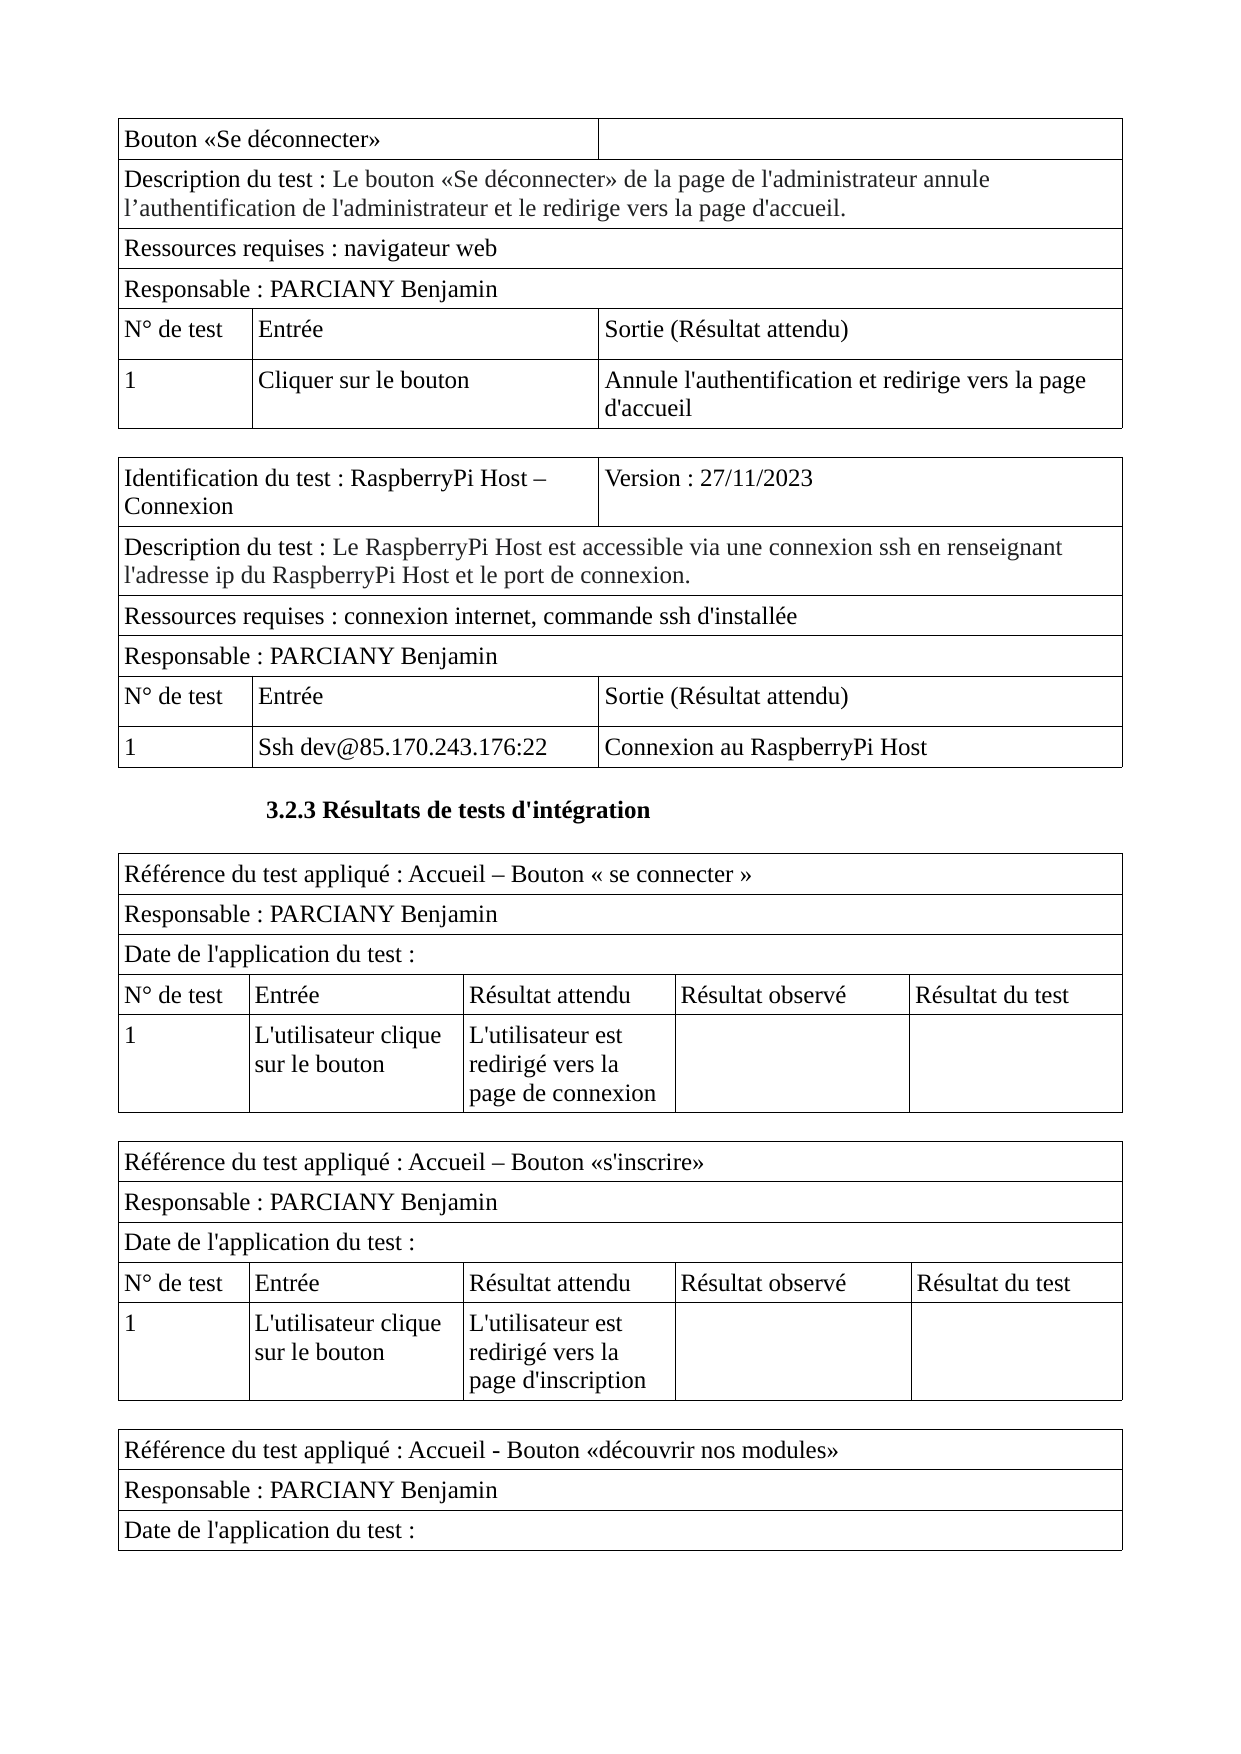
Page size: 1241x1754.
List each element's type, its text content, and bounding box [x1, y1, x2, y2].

table_cell N° de test [119, 975, 249, 1014]
table_cell Ressources requises : connexion internet, commande ssh d'installée [119, 596, 1122, 635]
table_cell Description du test : Le RaspberryPi Host est accessible via une connexion ssh en renseignant l'adresse ip du RaspberryPi Host et le port de connexion. [119, 527, 1122, 595]
table_cell [676, 1015, 909, 1112]
table_header [599, 119, 1122, 158]
table_cell 1 [119, 360, 252, 428]
table_cell Résultat attendu [464, 975, 675, 1014]
text 3.2.3 Résultats de tests d'intégration [118, 796, 1122, 824]
table_cell Résultat attendu [464, 1263, 675, 1302]
table_header Référence du test appliqué : Accueil – Bouton « se connecter » [119, 854, 1122, 893]
table_cell Responsable : PARCIANY Benjamin [119, 269, 1122, 308]
table_cell Ressources requises : navigateur web [119, 229, 1122, 268]
table_cell Sortie (Résultat attendu) [599, 309, 1122, 359]
table_cell [910, 1015, 1122, 1112]
table_header Référence du test appliqué : Accueil – Bouton «s'inscrire» [119, 1142, 1122, 1181]
table_cell Date de l'application du test : [119, 935, 1122, 974]
table_cell Entrée [253, 677, 598, 726]
table_cell Responsable : PARCIANY Benjamin [119, 1470, 1122, 1509]
table_header Identification du test : RaspberryPi Host – Connexion [119, 458, 598, 526]
table_cell Entrée [253, 309, 598, 359]
table_cell Entrée [250, 1263, 463, 1302]
table_cell Résultat du test [910, 975, 1122, 1014]
table_cell Ssh dev@85.170.243.176:22 [253, 727, 598, 767]
table_cell 1 [119, 727, 252, 767]
table_cell Entrée [250, 975, 463, 1014]
table_cell Date de l'application du test : [119, 1223, 1122, 1262]
table_cell L'utilisateur clique sur le bouton [250, 1303, 463, 1400]
table_cell Résultat du test [912, 1263, 1122, 1302]
table_cell Annule l'authentification et redirige vers la page d'accueil [599, 360, 1122, 428]
table_cell L'utilisateur est redirigé vers la page d'inscription [464, 1303, 675, 1400]
table_cell Responsable : PARCIANY Benjamin [119, 895, 1122, 934]
table_cell Sortie (Résultat attendu) [599, 677, 1122, 726]
table_cell L'utilisateur clique sur le bouton [250, 1015, 463, 1112]
table_cell Cliquer sur le bouton [253, 360, 598, 428]
table_cell N° de test [119, 309, 252, 359]
table_cell L'utilisateur est redirigé vers la page de connexion [464, 1015, 675, 1112]
table_header Bouton «Se déconnecter» [119, 119, 598, 158]
table_cell Responsable : PARCIANY Benjamin [119, 1182, 1122, 1222]
table_cell Responsable : PARCIANY Benjamin [119, 636, 1122, 676]
table_cell Connexion au RaspberryPi Host [599, 727, 1122, 767]
table_header Version : 27/11/2023 [599, 458, 1122, 526]
table_cell [912, 1303, 1122, 1400]
table_header Référence du test appliqué : Accueil - Bouton «découvrir nos modules» [119, 1430, 1122, 1469]
table_cell Résultat observé [676, 975, 909, 1014]
table_cell Résultat observé [676, 1263, 911, 1302]
table_cell N° de test [119, 677, 252, 726]
table_cell 1 [119, 1015, 249, 1112]
table_cell Date de l'application du test : [119, 1511, 1122, 1550]
table_cell Description du test : Le bouton «Se déconnecter» de la page de l'administrateur annule l’authentification de l'administrateur et le redirige vers la page d'accueil. [119, 160, 1122, 227]
table_cell [676, 1303, 911, 1400]
table_cell N° de test [119, 1263, 249, 1302]
table_cell 1 [119, 1303, 249, 1400]
